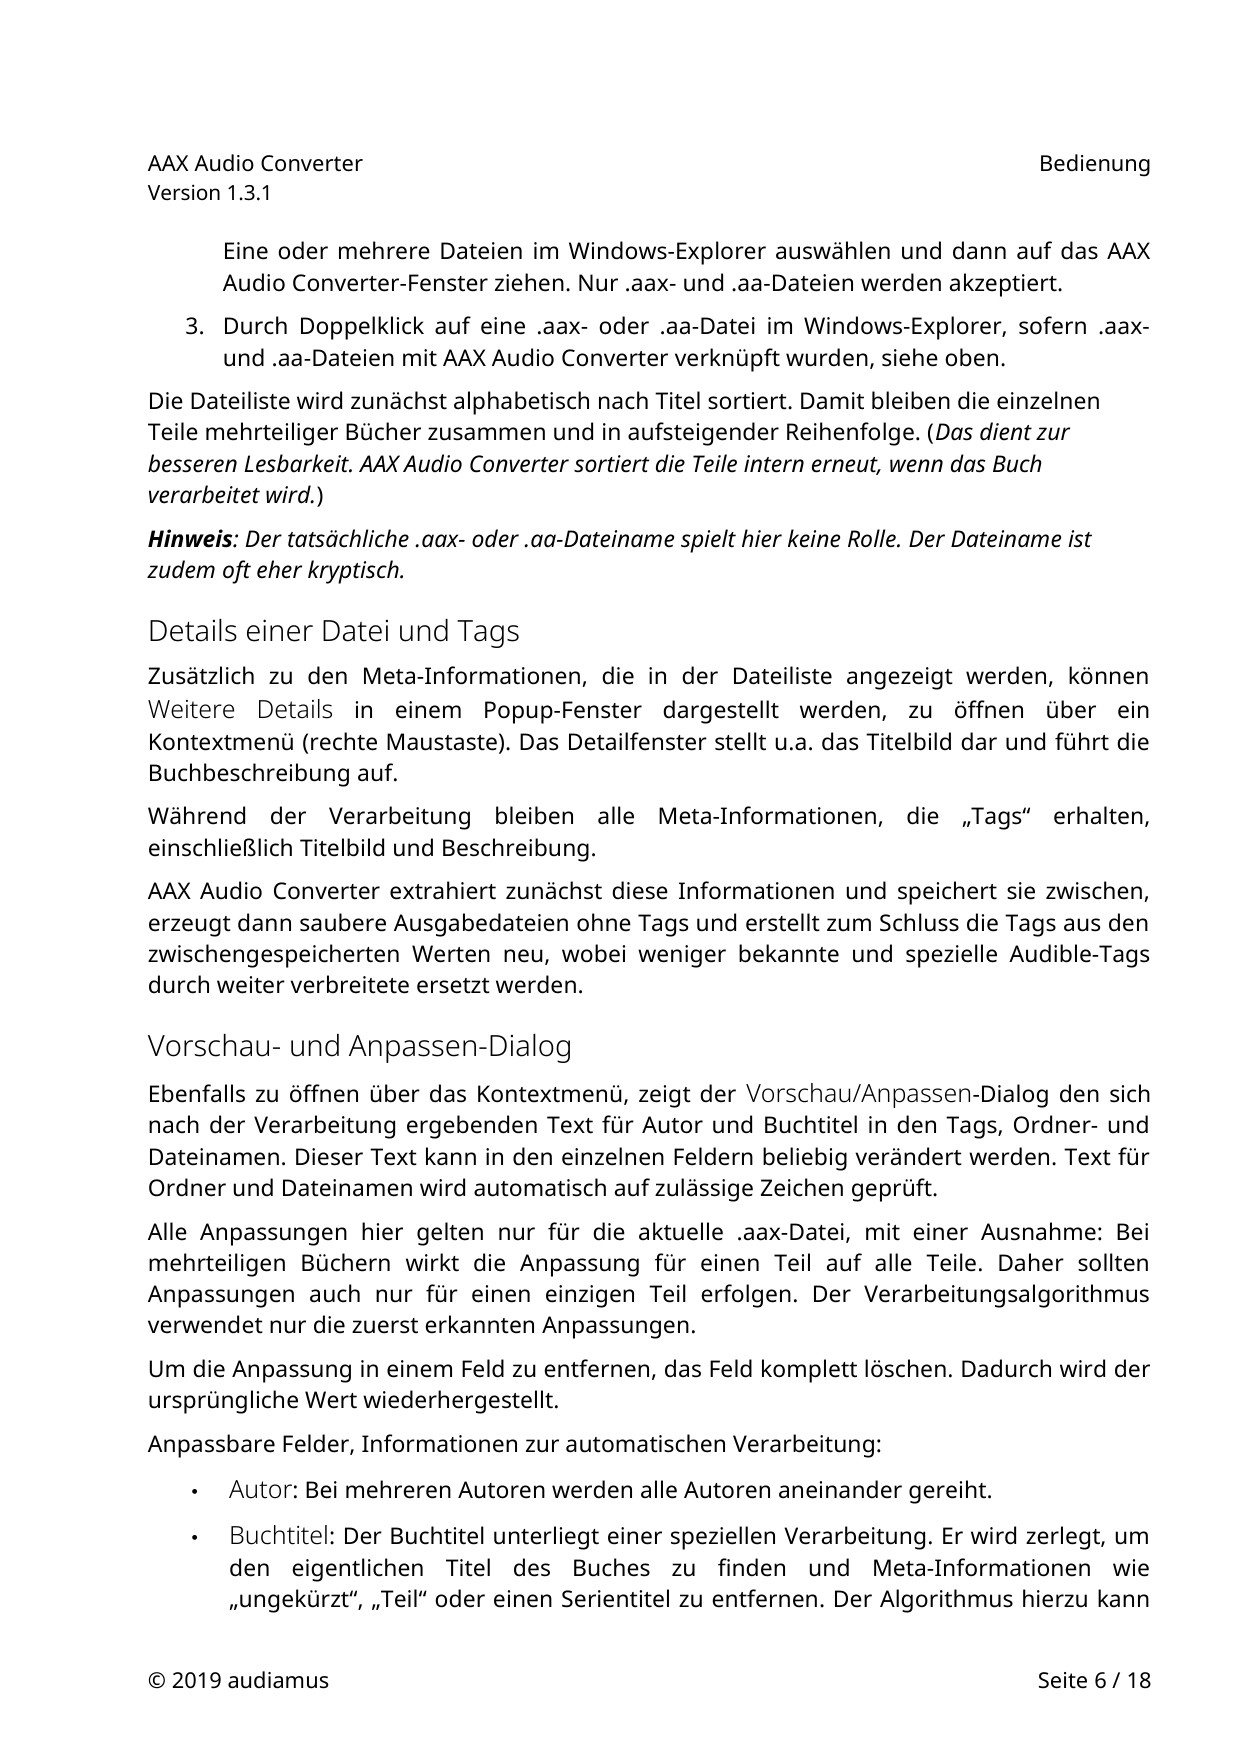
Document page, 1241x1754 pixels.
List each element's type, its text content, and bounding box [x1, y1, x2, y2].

text Zusätzlich zu den Meta-Informationen, die in der Dateiliste angezeigt werden, können Weitere Details in einem Popup-Fenster dargestellt werden, zu öffnen über ein Kontextmenü (rechte Maustaste). Das Detailfenster stellt u.a. das Titelbild dar und führt die Buchbeschreibung auf. [148, 660, 1152, 788]
text Hinweis: Der tatsächliche .aax- oder .aa-Dateiname spielt hier keine Rolle. Der Dateiname ist zudem oft eher kryptisch. [148, 522, 1152, 585]
list Autor: Bei mehreren Autoren werden alle Autoren aneinander gereiht. [191, 1471, 1152, 1505]
text Ebenfalls zu öffnen über das Kontextmenü, zeigt der Vorschau/Anpassen-Dialog den sich nach der Verarbeitung ergebenden Text für Autor und Buchtitel in den Tags, Ordner- und Dateinamen. Dieser Text kann in den einzelnen Feldern beliebig verändert werden. Text für Ordner und Dateinamen wird automatisch auf zulässige Zeichen geprüft. [148, 1075, 1152, 1203]
subtitle Vorschau- und Anpassen-Dialog [148, 1025, 1152, 1065]
text Die Dateiliste wird zunächst alphabetisch nach Titel sortiert. Damit bleiben die einzelnen Teile mehrteiliger Bücher zusammen und in aufsteigender Reihenfolge. (Das dient zur besseren Lesbarkeit. AAX Audio Converter sortiert die Teile intern erneut, wenn das Buch verarbeitet wird.) [148, 385, 1152, 510]
text Um die Anpassung in einem Feld zu entfernen, das Feld komplett löschen. Dadurch wird der ursprüngliche Wert wiederhergestellt. [148, 1353, 1152, 1415]
list Durch Doppelklick auf eine .aax- oder .aa-Datei im Windows-Explorer, sofern .aax- und .aa-Dateien mit AAX Audio Converter verknüpft wurden, siehe oben. [185, 310, 1152, 373]
list Eine oder mehrere Dateien im Windows-Explorer auswählen und dann auf das AAX Audio Converter-Fenster ziehen. Nur .aax- und .aa-Dateien werden akzeptiert. [185, 235, 1152, 298]
list Buchtitel: Der Buchtitel unterliegt einer speziellen Verarbeitung. Er wird zerlegt, um den eigentlichen Titel des Buches zu finden und Meta-Informationen wie „ungekürzt“, „Teil“ oder einen Serientitel zu entfernen. Der Algorithmus hierzu kann [191, 1518, 1152, 1614]
text Alle Anpassungen hier gelten nur für die aktuelle .aax-Datei, mit einer Ausnahme: Bei mehrteiligen Büchern wirkt die Anpassung für einen Teil auf alle Teile. Daher sollten Anpassungen auch nur für einen einzigen Teil erfolgen. Der Verarbeitungsalgorithmus verwendet nur die zuerst erkannten Anpassungen. [148, 1216, 1152, 1341]
text Anpassbare Felder, Informationen zur automatischen Verarbeitung: [148, 1428, 1152, 1459]
text Während der Verarbeitung bleiben alle Meta-Informationen, die „Tags“ erhalten, einschließlich Titelbild und Beschreibung. [148, 800, 1152, 863]
text AAX Audio Converter extrahiert zunächst diese Informationen und speichert sie zwischen, erzeugt dann saubere Ausgabedateien ohne Tags und erstellt zum Schluss die Tags aus den zwischengespeicherten Werten neu, wobei weniger bekannte und spezielle Audible-Tags durch weiter verbreitete ersetzt werden. [148, 875, 1152, 1000]
subtitle Details einer Datei und Tags [148, 610, 1152, 649]
